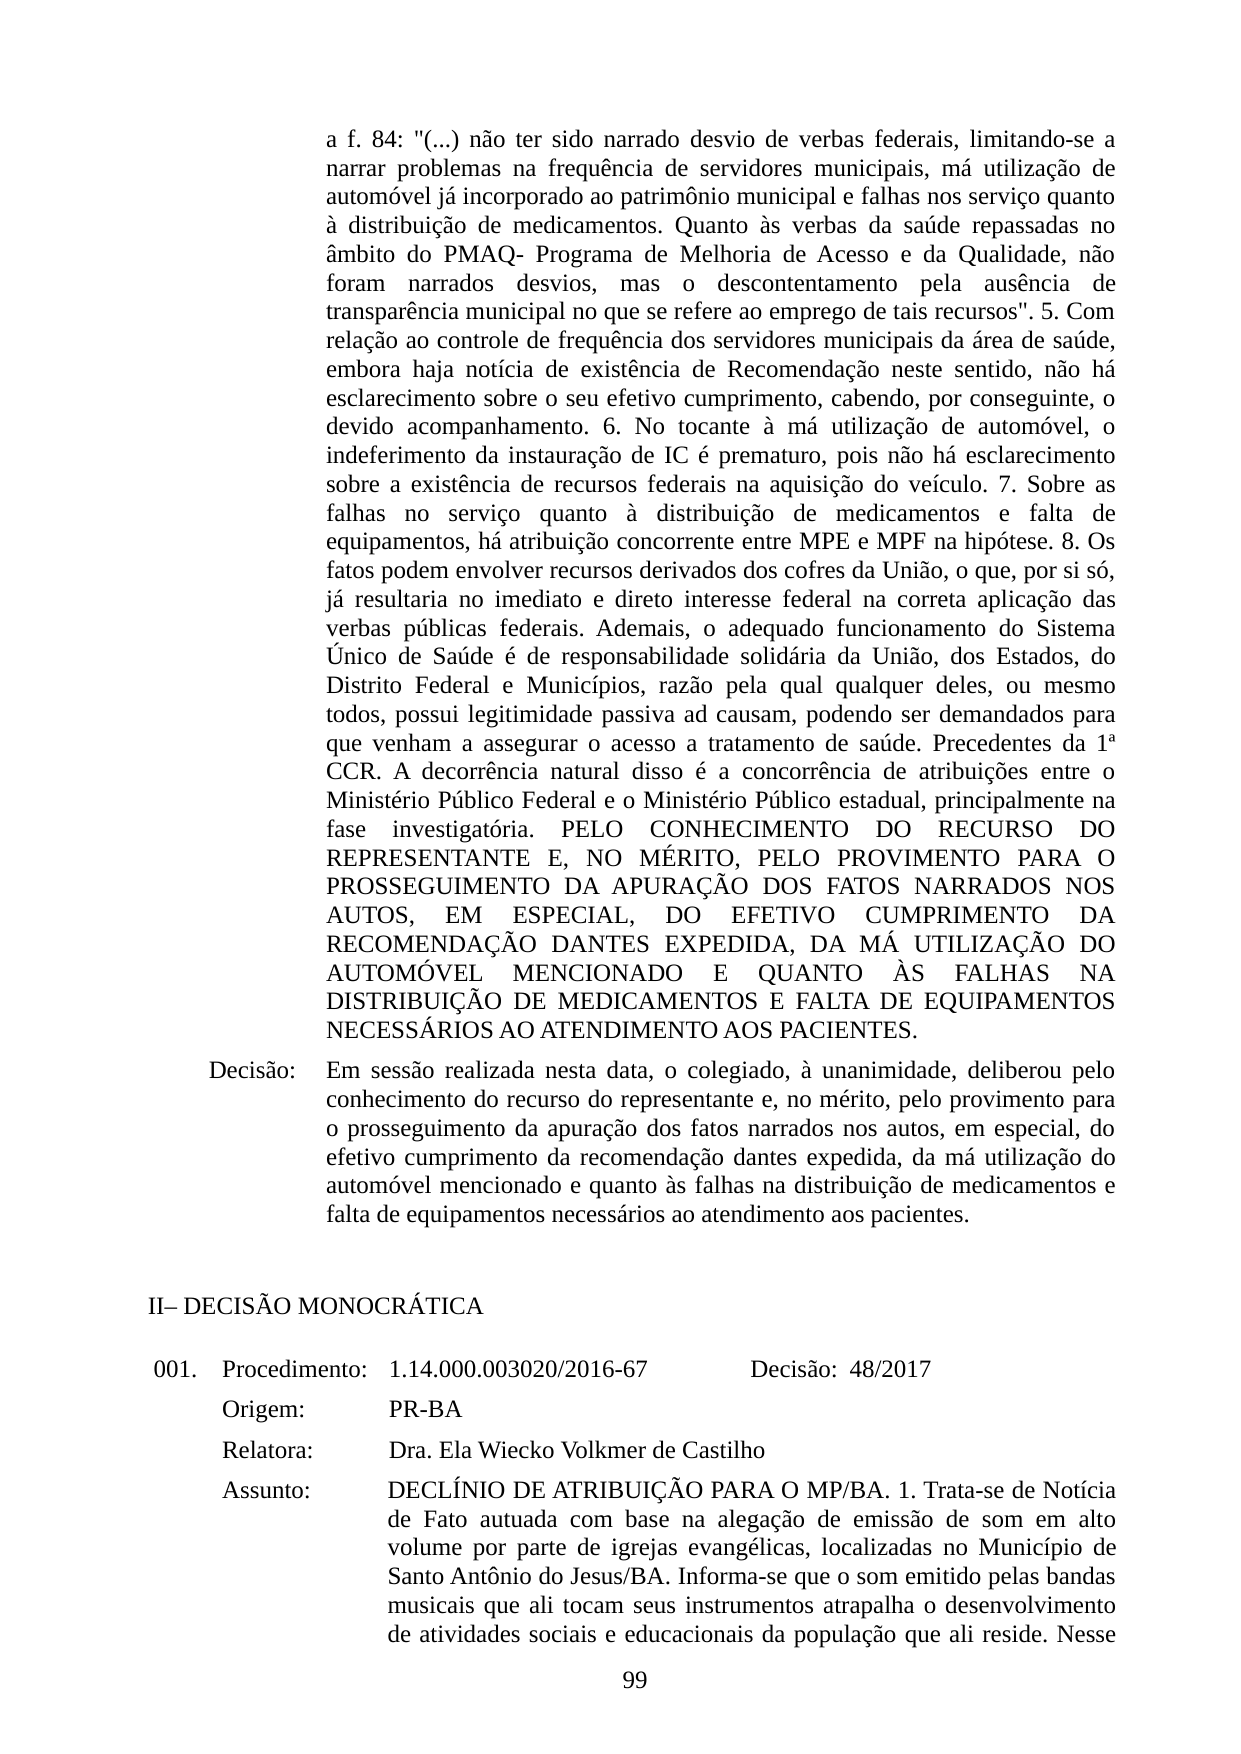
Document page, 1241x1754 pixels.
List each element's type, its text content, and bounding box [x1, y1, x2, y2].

table_cell [203, 118, 320, 1049]
table_cell Origem: [216, 1389, 383, 1429]
table_cell [148, 1469, 216, 1653]
table_cell DECLÍNIO DE ATRIBUIÇÃO PARA O MP/BA. 1. Trata-se de Notícia de Fato autuada com base na alegação de emissão de som em alto volume por parte de igrejas evangélicas, localizadas no Município de Santo Antônio do Jesus/BA. Informa-se que o som emitido pelas bandas musicais que ali tocam seus instrumentos atrapalha o desenvolvimento de atividades sociais e educacionais da população que ali reside. Nesse [383, 1469, 1123, 1653]
table_cell Assunto: [216, 1469, 383, 1653]
table_cell [148, 1429, 216, 1469]
table_header 48/2017 [844, 1349, 1123, 1389]
table_cell PR-BA [383, 1389, 1123, 1429]
table_cell Relatora: [216, 1429, 383, 1469]
table_cell [148, 118, 203, 1049]
table_cell Dra. Ela Wiecko Volkmer de Castilho [383, 1429, 1123, 1469]
table_cell a f. 84: "(...) não ter sido narrado desvio de verbas federais, limitando-se a narrar problemas na frequência de servidores municipais, má utilização de automóvel já incorporado ao patrimônio municipal e falhas nos serviço quanto à distribuição de medicamentos. Quanto às verbas da saúde repassadas no âmbito do PMAQ- Programa de Melhoria de Acesso e da Qualidade, não foram narrados desvios, mas o descontentamento pela ausência de transparência municipal no que se refere ao emprego de tais recursos". 5. Com relação ao controle de frequência dos servidores municipais da área de saúde, embora haja notícia de existência de Recomendação neste sentido, não há esclarecimento sobre o seu efetivo cumprimento, cabendo, por conseguinte, o devido acompanhamento. 6. No tocante à má utilização de automóvel, o indeferimento da instauração de IC é prematuro, pois não há esclarecimento sobre a existência de recursos federais na aquisição do veículo. 7. Sobre as falhas no serviço quanto à distribuição de medicamentos e falta de equipamentos, há atribuição concorrente entre MPE e MPF na hipótese. 8. Os fatos podem envolver recursos derivados dos cofres da União, o que, por si só, já resultaria no imediato e direto interesse federal na correta aplicação das verbas públicas federais. Ademais, o adequado funcionamento do Sistema Único de Saúde é de responsabilidade solidária da União, dos Estados, do Distrito Federal e Municípios, razão pela qual qualquer deles, ou mesmo todos, possui legitimidade passiva ad causam, podendo ser demandados para que venham a assegurar o acesso a tratamento de saúde. Precedentes da 1ª CCR. A decorrência natural disso é a concorrência de atribuições entre o Ministério Público Federal e o Ministério Público estadual, principalmente na fase investigatória. PELO CONHECIMENTO DO RECURSO DO REPRESENTANTE E, NO MÉRITO, PELO PROVIMENTO PARA O PROSSEGUIMENTO DA APURAÇÃO DOS FATOS NARRADOS NOS AUTOS, EM ESPECIAL, DO EFETIVO CUMPRIMENTO DA RECOMENDAÇÃO DANTES EXPEDIDA, DA MÁ UTILIZAÇÃO DO AUTOMÓVEL MENCIONADO E QUANTO ÀS FALHAS NA DISTRIBUIÇÃO DE MEDICAMENTOS E FALTA DE EQUIPAMENTOS NECESSÁRIOS AO ATENDIMENTO AOS PACIENTES. [320, 118, 1122, 1049]
table_cell [148, 1389, 216, 1429]
table_cell Em sessão realizada nesta data, o colegiado, à unanimidade, deliberou pelo conhecimento do recurso do representante e, no mérito, pelo provimento para o prosseguimento da apuração dos fatos narrados nos autos, em especial, do efetivo cumprimento da recomendação dantes expedida, da má utilização do automóvel mencionado e quanto às falhas na distribuição de medicamentos e falta de equipamentos necessários ao atendimento aos pacientes. [320, 1050, 1122, 1233]
table_cell [148, 1050, 203, 1233]
text II– DECISÃO MONOCRÁTICA [148, 1291, 1122, 1320]
table_header Decisão: [744, 1349, 843, 1389]
table_cell Decisão: [203, 1050, 320, 1233]
table_header Procedimento: [216, 1349, 383, 1389]
table_header 001. [148, 1349, 216, 1389]
table_header 1.14.000.003020/2016-67 [383, 1349, 744, 1389]
